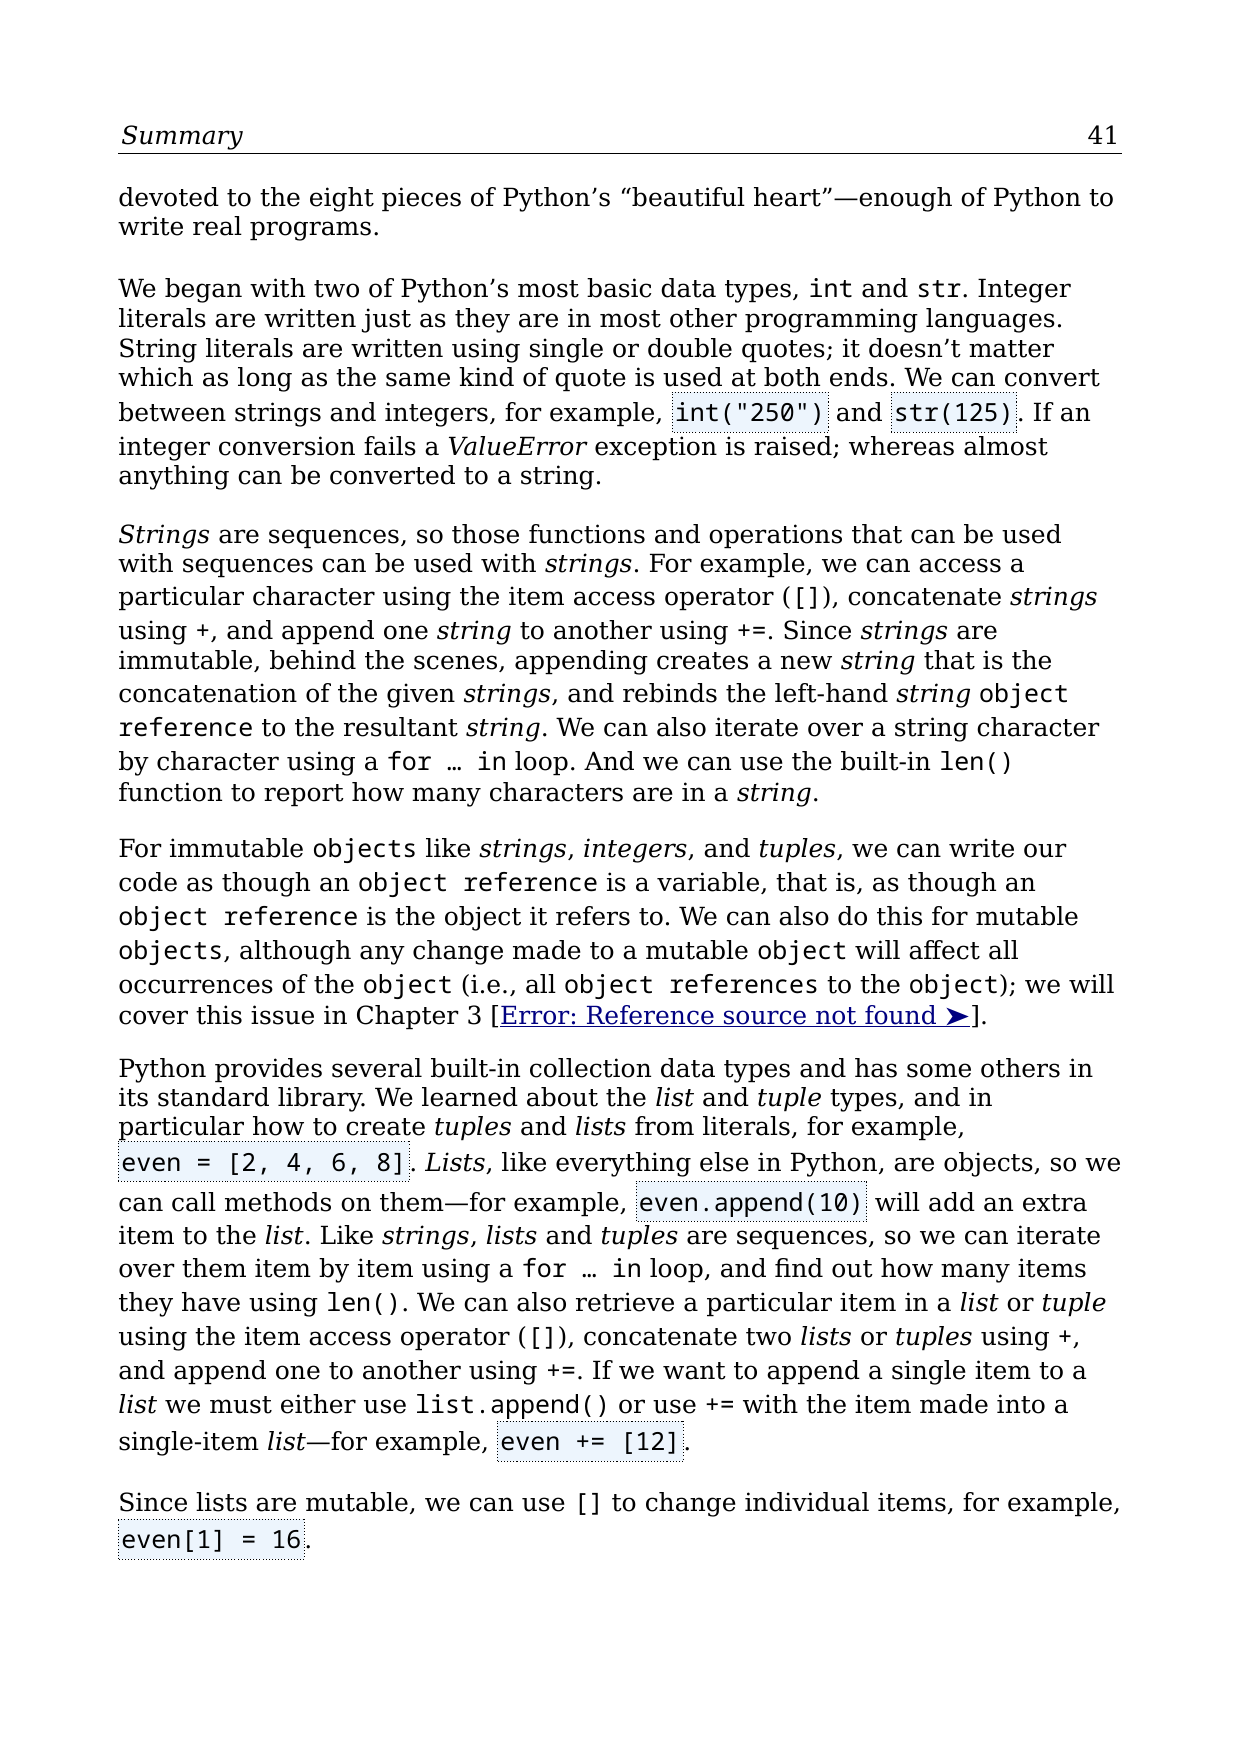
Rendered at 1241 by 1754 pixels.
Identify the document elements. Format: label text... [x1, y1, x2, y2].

text We began with two of Python’s most basic data types, int and str. Integer literals are written just as they are in most other programming languages. String literals are written using single or double quotes; it doesn’t matter which as long as the same kind of quote is used at both ends. We can convert between strings and integers, for example, int("250") and str(125). If an integer conversion fails a ValueError exception is raised; whereas almost anything can be converted to a string. [118, 271, 1122, 491]
text Since lists are mutable, we can use [] to change individual items, for example, even[1] = 16. [118, 1485, 1122, 1559]
text Strings are sequences, so those functions and operations that can be used with sequences can be used with strings. For example, we can access a particular character using the item access operator ([]), concatenate strings using +, and append one string to another using +=. Since strings are immutable, behind the scenes, appending creates a new string that is the concatenation of the given strings, and rebinds the left-hand string object reference to the resultant string. We can also iterate over a string character by character using a for … in loop. And we can use the built-in len() function to report how many characters are in a string. [118, 520, 1122, 807]
text devoted to the eight pieces of Python’s “beautiful heart”—enough of Python to write real programs. [118, 183, 1122, 241]
text For immutable objects like strings, integers, and tuples, we can write our code as though an object reference is a variable, that is, as though an object reference is the object it refers to. We can also do this for mutable objects, although any change made to a mutable object will affect all occurrences of the object (i.e., all object references to the object); we will cover this issue in Chapter 3 [Error: Reference source not found ➤]. [118, 831, 1122, 1030]
text Python provides several built-in collection data types and has some others in its standard library. We learned about the list and tuple types, and in particular how to create tuples and lists from literals, for example, even = [2, 4, 6, 8]. Lists, like everything else in Python, are objects, so we can call methods on them—for example, even.append(10) will add an extra item to the list. Like strings, lists and tuples are sequences, so we can iterate over them item by item using a for … in loop, and find out how many items they have using len(). We can also retrieve a particular item in a list or tuple using the item access operator ([]), concatenate two lists or tuples using +, and append one to another using +=. If we want to append a single item to a list we must either use list.append() or use += with the item made into a single-item list—for example, even += [12]. [118, 1054, 1122, 1461]
